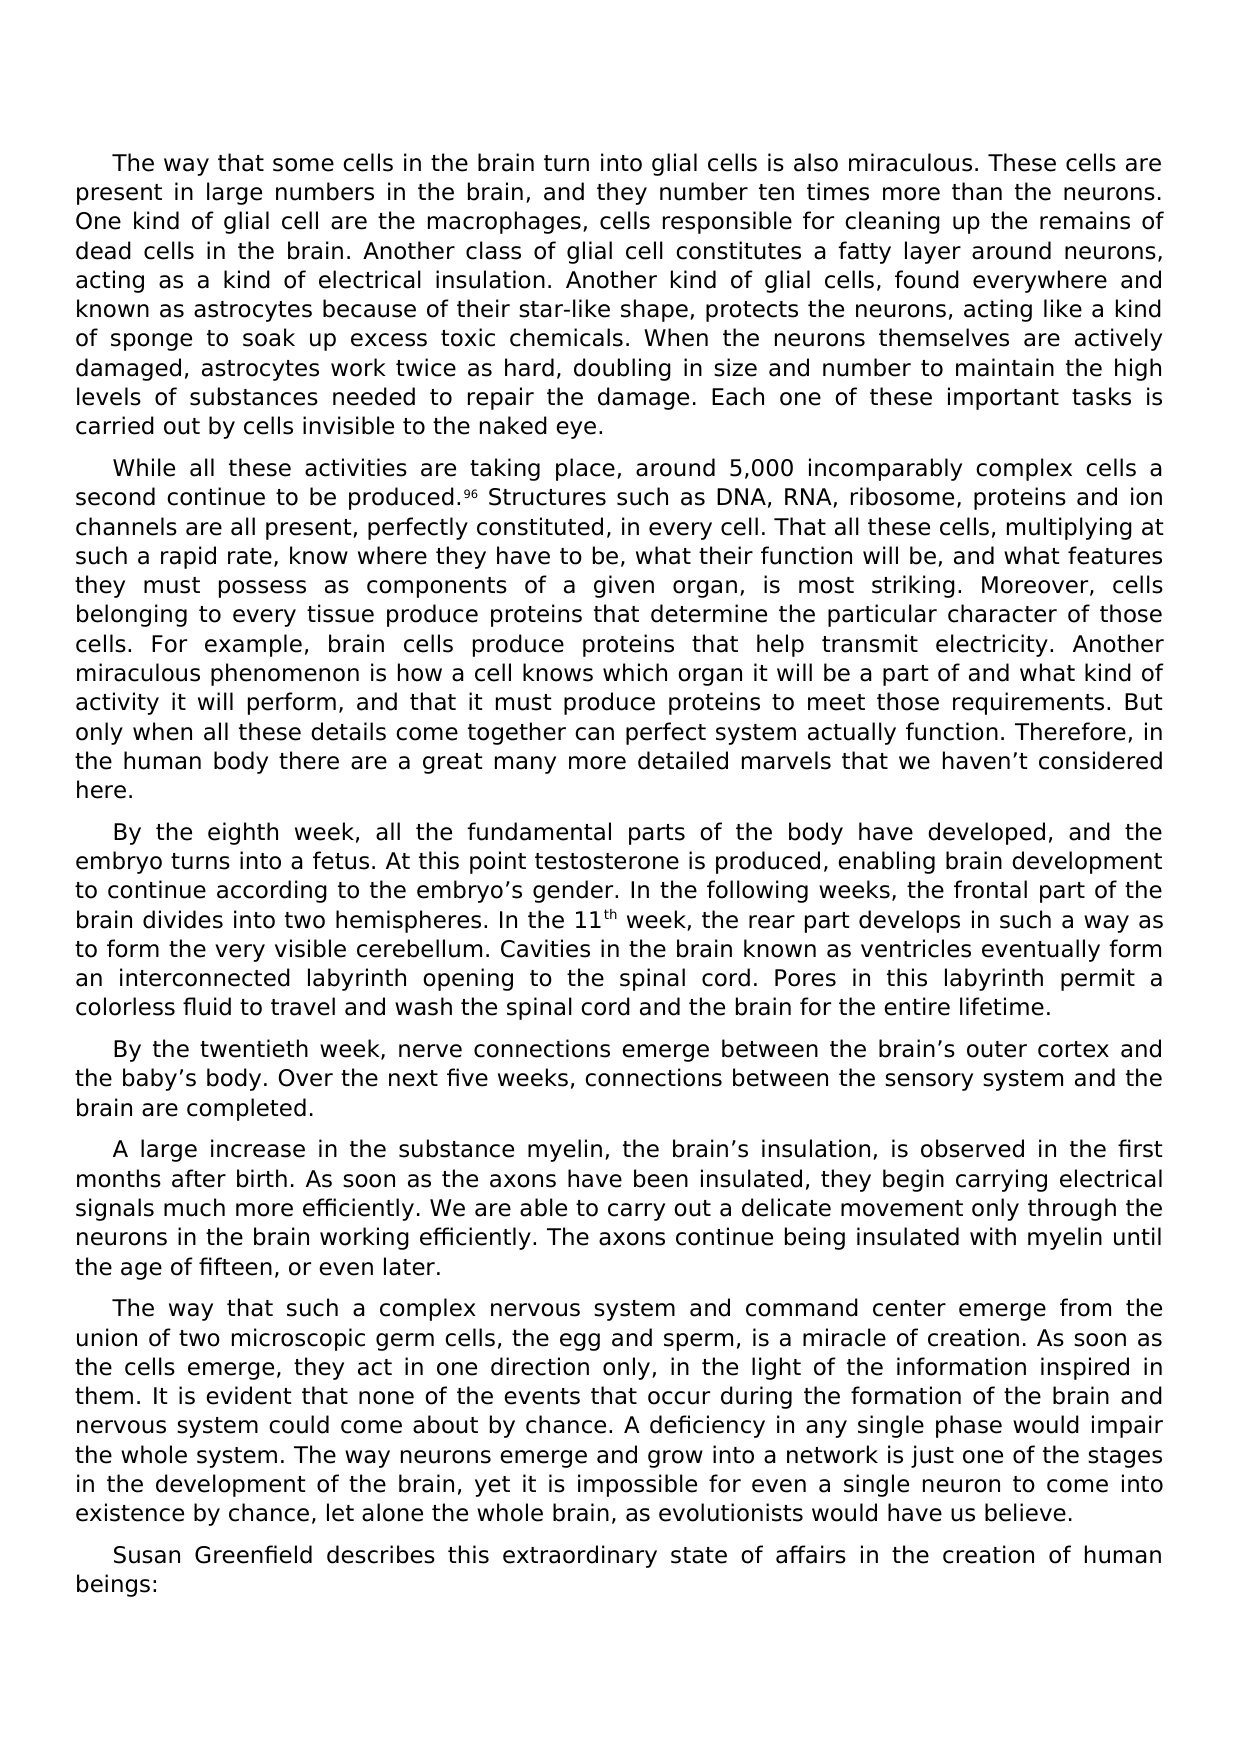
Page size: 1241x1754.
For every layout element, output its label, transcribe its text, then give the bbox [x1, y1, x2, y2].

text A large increase in the substance myelin, the brain’s insulation, is observed in the first months after birth. As soon as the axons have been insulated, they begin carrying electrical signals much more efficiently. We are able to carry out a delicate movement only through the neurons in the brain working efficiently. The axons continue being insulated with myelin until the age of fifteen, or even later. [75, 1137, 1165, 1280]
text Susan Greenfield describes this extraordinary state of affairs in the creation of human beings: [75, 1542, 1165, 1598]
text The way that some cells in the brain turn into glial cells is also miraculous. These cells are present in large numbers in the brain, and they number ten times more than the neurons. One kind of glial cell are the macrophages, cells responsible for cleaning up the remains of dead cells in the brain. Another class of glial cell constitutes a fatty layer around neurons, acting as a kind of electrical insulation. Another kind of glial cells, found everywhere and known as astrocytes because of their star-like shape, protects the neurons, acting like a kind of sponge to soak up excess toxic chemicals. When the neurons themselves are actively damaged, astrocytes work twice as hard, doubling in size and number to maintain the high levels of substances needed to repair the damage. Each one of these important tasks is carried out by cells invisible to the naked eye. [75, 150, 1165, 440]
text While all these activities are taking place, around 5,000 incomparably complex cells a second continue to be produced.96 Structures such as DNA, RNA, ribosome, proteins and ion channels are all present, perfectly constituted, in every cell. That all these cells, multiplying at such a rapid rate, know where they have to be, what their function will be, and what features they must possess as components of a given organ, is most striking. Moreover, cells belonging to every tissue produce proteins that determine the particular character of those cells. For example, brain cells produce proteins that help transmit electricity. Another miraculous phenomenon is how a cell knows which organ it will be a part of and what kind of activity it will perform, and that it must produce proteins to meet those requirements. But only when all these details come together can perfect system actually function. Therefore, in the human body there are a great many more detailed marvels that we haven’t considered here. [75, 455, 1165, 804]
text The way that such a complex nervous system and command center emerge from the union of two microscopic germ cells, the egg and sperm, is a miracle of creation. As soon as the cells emerge, they act in one direction only, in the light of the information inspired in them. It is evident that none of the events that occur during the formation of the brain and nervous system could come about by chance. A deficiency in any single phase would impair the whole system. The way neurons emerge and grow into a network is just one of the stages in the development of the brain, yet it is impossible for even a single neuron to come into existence by chance, let alone the whole brain, as evolutionists would have us believe. [75, 1296, 1165, 1527]
text By the eighth week, all the fundamental parts of the body have developed, and the embryo turns into a fetus. At this point testosterone is produced, enabling brain development to continue according to the embryo’s gender. In the following weeks, the frontal part of the brain divides into two hemispheres. In the 11th week, the rear part develops in such a way as to form the very visible cerebellum. Cavities in the brain known as ventricles eventually form an interconnected labyrinth opening to the spinal cord. Pores in this labyrinth permit a colorless fluid to travel and wash the spinal cord and the brain for the entire lifetime. [75, 819, 1165, 1021]
text By the twentieth week, nerve connections emerge between the brain’s outer cortex and the baby’s body. Over the next five weeks, connections between the sensory system and the brain are completed. [75, 1036, 1165, 1122]
